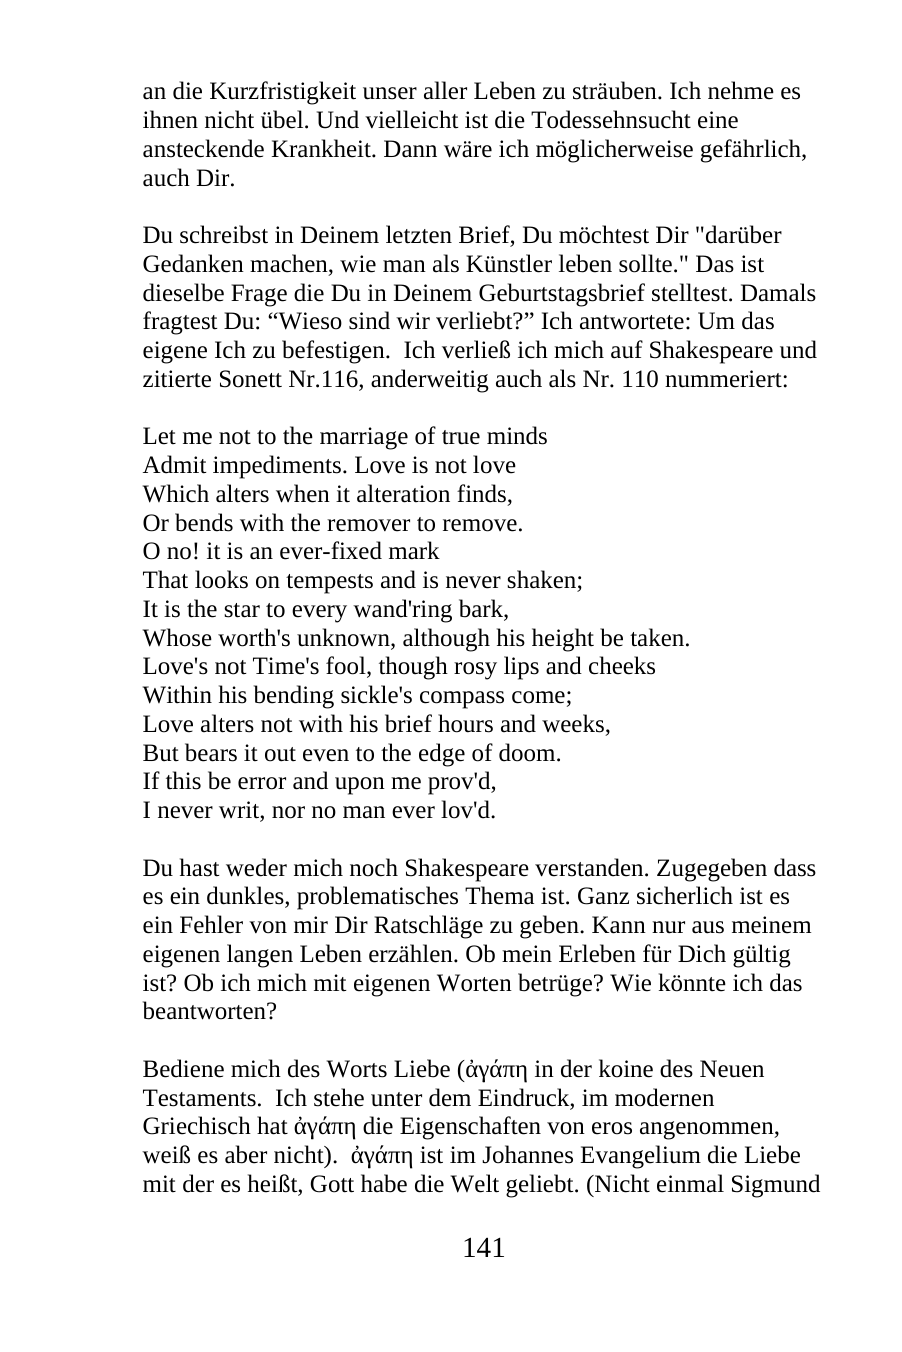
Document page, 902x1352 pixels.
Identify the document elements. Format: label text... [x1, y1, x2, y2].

text I never writ, nor no man ever lov'd. [142, 795, 825, 824]
text But bears it out even to the edge of doom. [142, 738, 825, 766]
text an die Kurzfristigkeit unser aller Leben zu sträuben. Ich nehme es ihnen nicht übel. Und vielleicht ist die Todessehnsucht eine ansteckende Krankheit. Dann wäre ich möglicherweise gefährlich, auch Dir. [142, 76, 825, 191]
text Which alters when it alteration finds, [142, 479, 825, 508]
text Let me not to the marriage of true minds [142, 421, 825, 450]
text Love's not Time's fool, though rosy lips and cheeks [142, 651, 825, 680]
text Bediene mich des Worts Liebe (ἀγάπη in der koine des Neuen Testaments. Ich stehe unter dem Eindruck, im modernen Griechisch hat ἀγάπη die Eigenschaften von eros angenommen, weiß es aber nicht). ἀγάπη ist im Johannes Evangelium die Liebe mit der es heißt, Gott habe die Welt geliebt. (Nicht einmal Sigmund [142, 1054, 825, 1198]
text Within his bending sickle's compass come; [142, 680, 825, 709]
text Du hast weder mich noch Shakespeare verstanden. Zugegeben dass es ein dunkles, problematisches Thema ist. Ganz sicherlich ist es ein Fehler von mir Dir Ratschläge zu geben. Kann nur aus meinem eigenen langen Leben erzählen. Ob mein Erleben für Dich gültig ist? Ob ich mich mit eigenen Worten betrüge? Wie könnte ich das beantworten? [142, 853, 825, 1025]
text Admit impediments. Love is not love [142, 450, 825, 479]
text It is the star to every wand'ring bark, [142, 594, 825, 623]
text Whose worth's unknown, although his height be taken. [142, 623, 825, 651]
text If this be error and upon me prov'd, [142, 766, 825, 795]
text O no! it is an ever-fixed mark [142, 536, 825, 565]
text Or bends with the remover to remove. [142, 508, 825, 536]
text Love alters not with his brief hours and weeks, [142, 709, 825, 738]
text Du schreibst in Deinem letzten Brief, Du möchtest Dir "darüber Gedanken machen, wie man als Künstler leben sollte." Das ist dieselbe Frage die Du in Deinem Geburtstagsbrief stelltest. Damals fragtest Du: “Wieso sind wir verliebt?” Ich antwortete: Um das eigene Ich zu befestigen. Ich verließ ich mich auf Shakespeare und zitierte Sonett Nr.116, anderweitig auch als Nr. 110 nummeriert: [142, 220, 825, 393]
text That looks on tempests and is never shaken; [142, 565, 825, 594]
